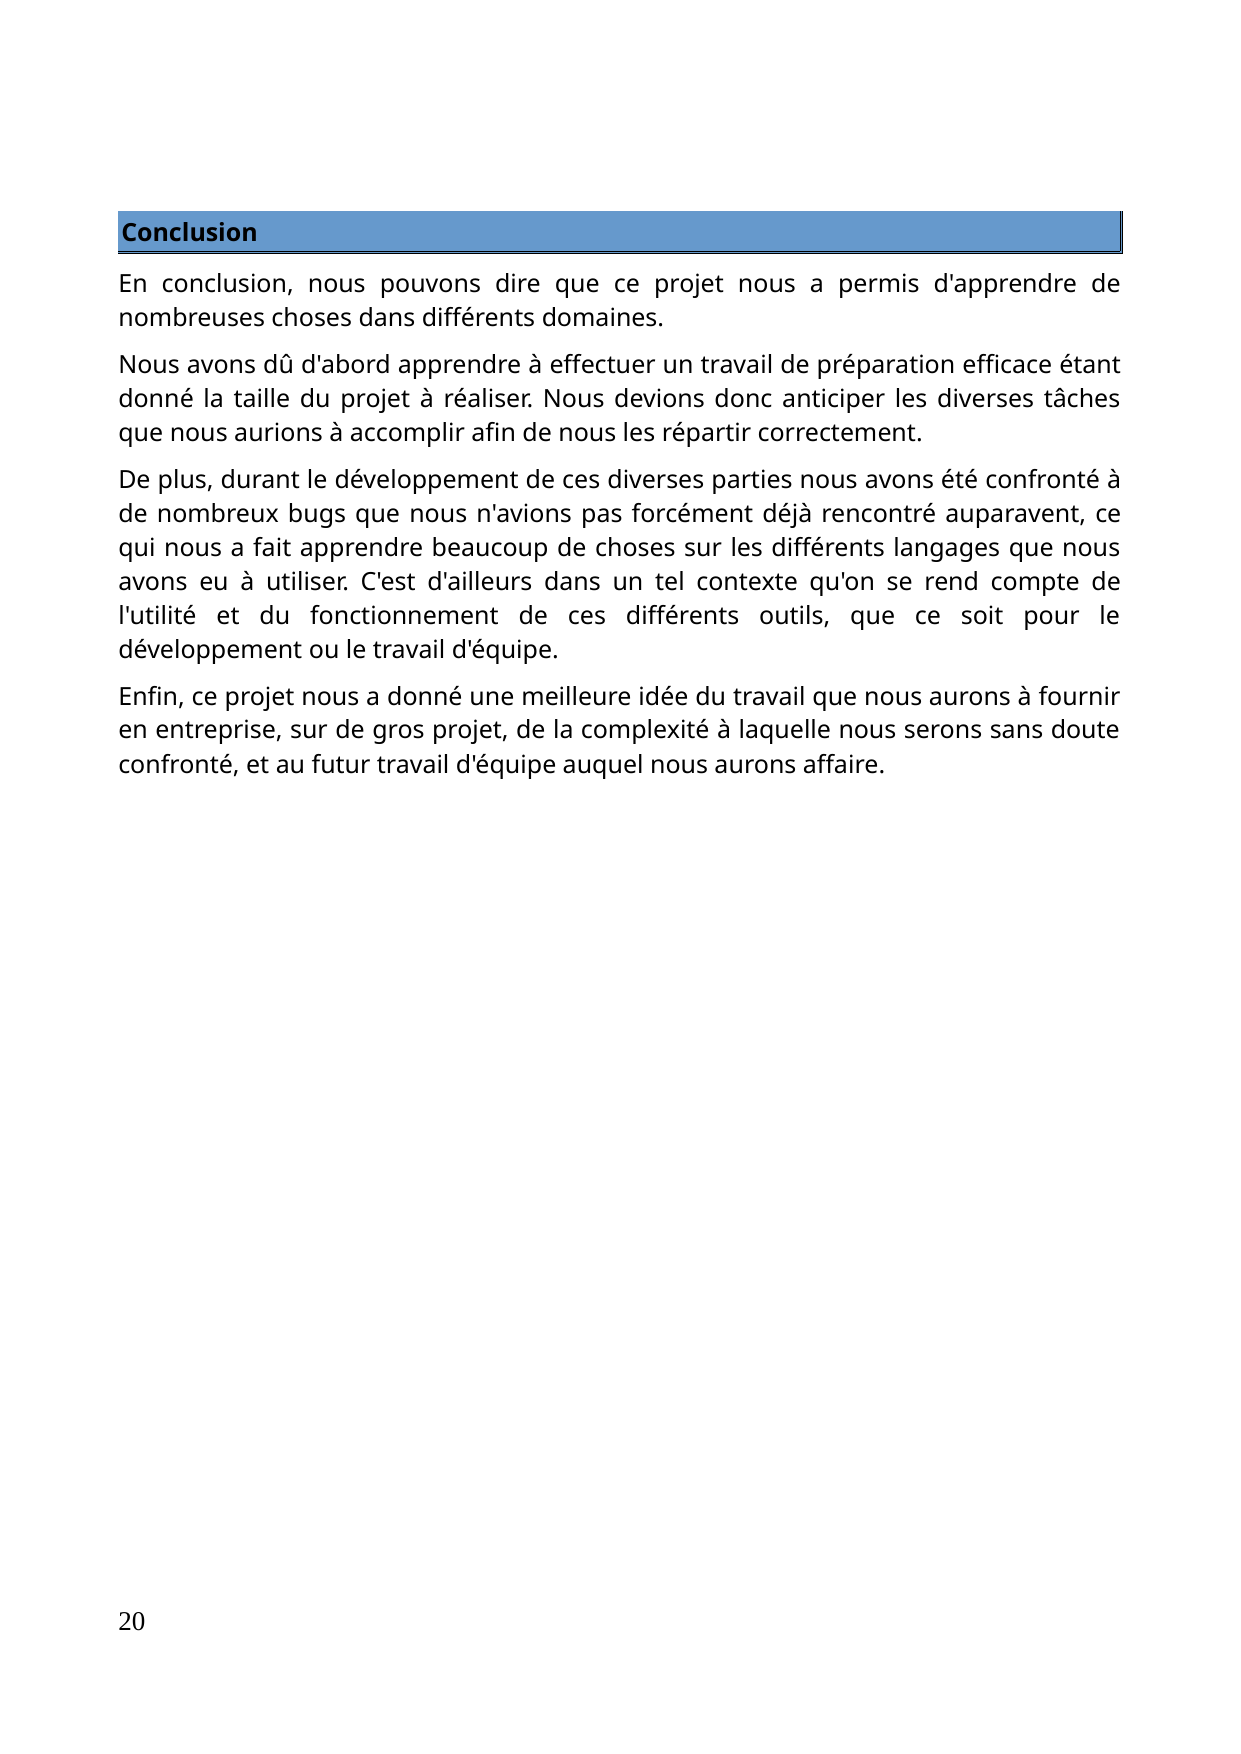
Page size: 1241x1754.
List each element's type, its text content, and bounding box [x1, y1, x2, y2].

text En conclusion, nous pouvons dire que ce projet nous a permis d'apprendre de nombreuses choses dans différents domaines. [118, 266, 1122, 334]
text Enfin, ce projet nous a donné une meilleure idée du travail que nous aurons à fournir en entreprise, sur de gros projet, de la complexité à laquelle nous serons sans doute confronté, et au futur travail d'équipe auquel nous aurons affaire. [118, 678, 1122, 780]
text De plus, durant le développement de ces diverses parties nous avons été confronté à de nombreux bugs que nous n'avions pas forcément déjà rencontré auparavent, ce qui nous a fait apprendre beaucoup de choses sur les différents langages que nous avons eu à utiliser. C'est d'ailleurs dans un tel contexte qu'on se rend compte de l'utilité et du fonctionnement de ces différents outils, que ce soit pour le développement ou le travail d'équipe. [118, 461, 1122, 666]
text Nous avons dû d'abord apprendre à effectuer un travail de préparation efficace étant donné la taille du projet à réaliser. Nous devions donc anticiper les diverses tâches que nous aurions à accomplir afin de nous les répartir correctement. [118, 347, 1122, 449]
subtitle Conclusion [118, 211, 1122, 253]
